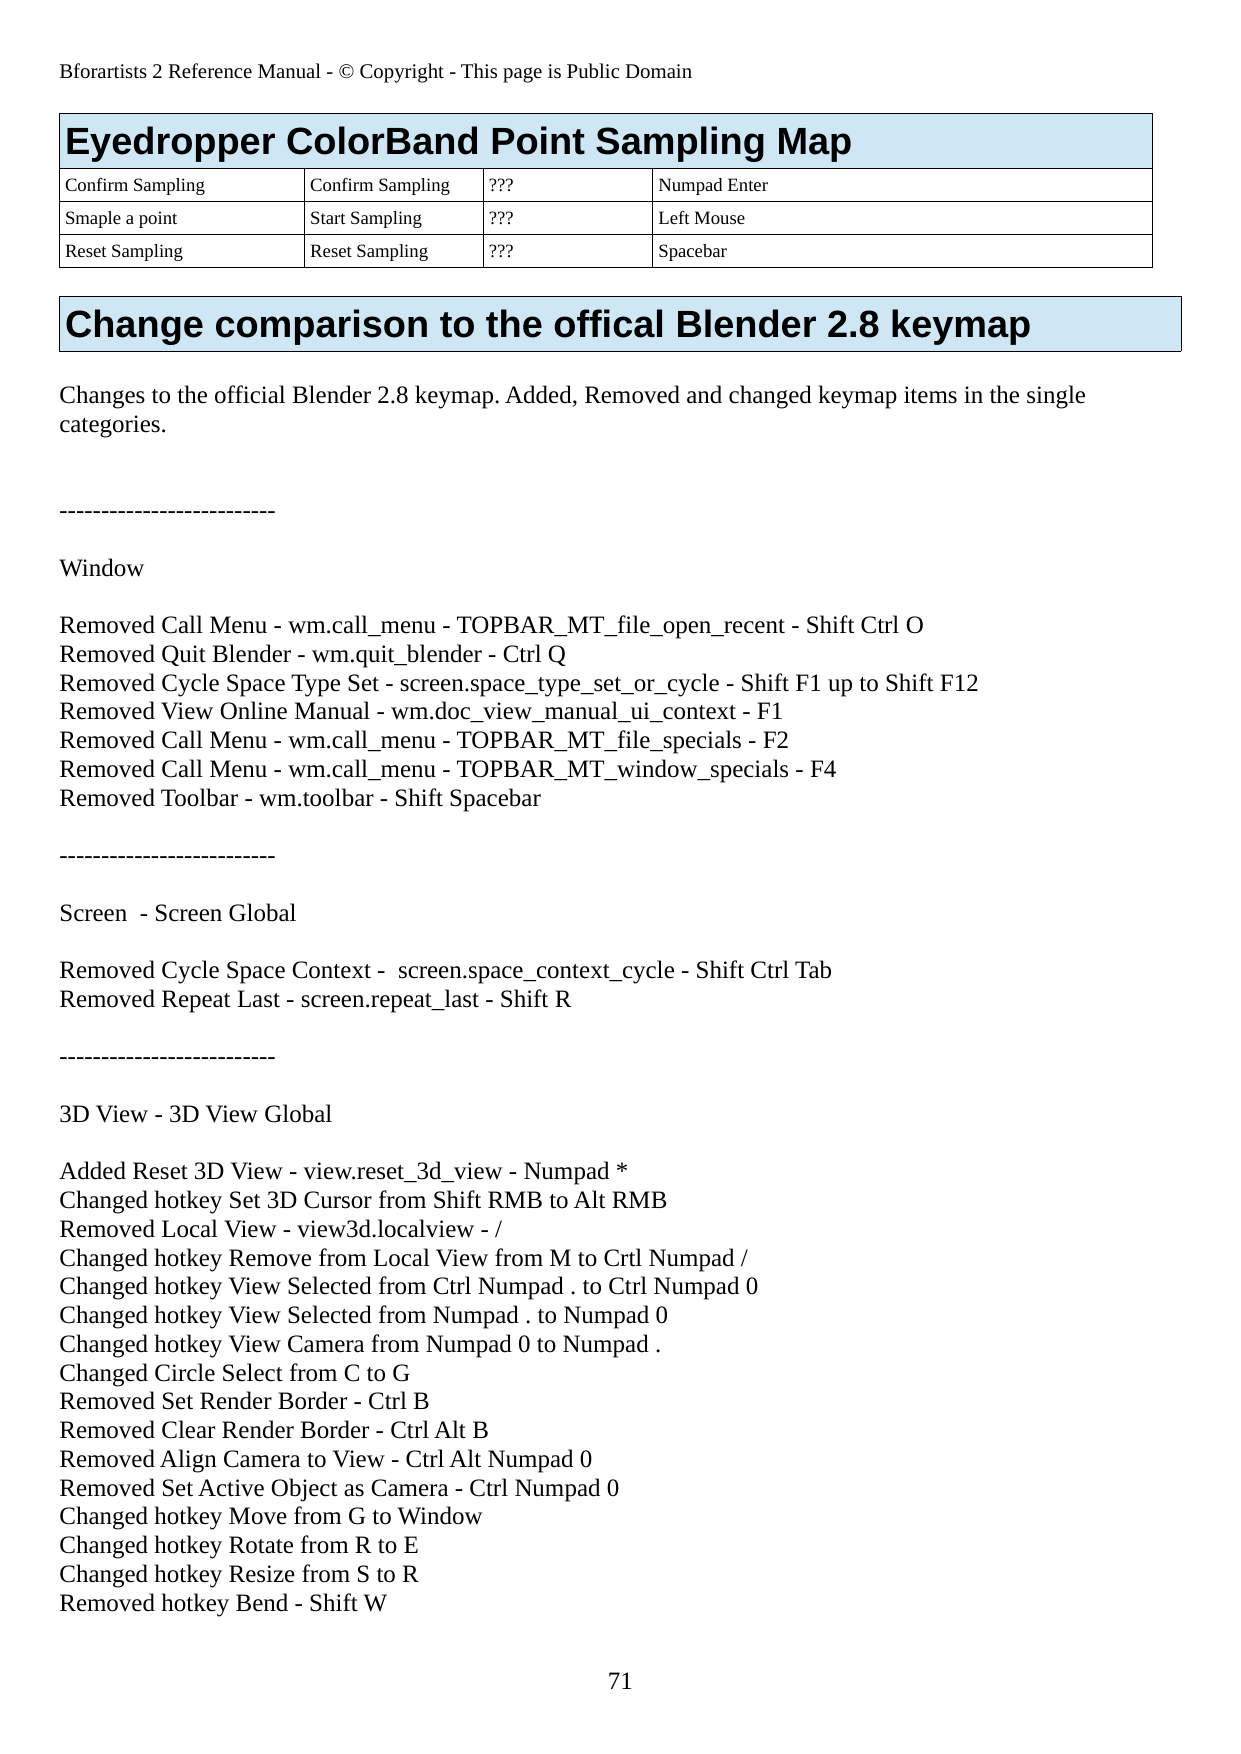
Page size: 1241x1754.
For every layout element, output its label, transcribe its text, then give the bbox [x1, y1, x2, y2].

text Changed Circle Select from C to G [59, 1358, 1181, 1386]
text Changed hotkey Rotate from R to E [59, 1530, 1181, 1559]
text Added Reset 3D View - view.reset_3d_view - Numpad * [59, 1156, 1181, 1185]
text Removed Clear Render Border - Ctrl Alt B [59, 1415, 1181, 1444]
text Changed hotkey View Camera from Numpad 0 to Numpad . [59, 1329, 1181, 1358]
text Window [59, 553, 1181, 581]
table_cell Reset Sampling [60, 235, 304, 267]
table_cell Spacebar [653, 235, 1152, 267]
text -------------------------- [59, 495, 1181, 524]
text Removed Set Active Object as Camera - Ctrl Numpad 0 [59, 1473, 1181, 1501]
text Removed Set Render Border - Ctrl B [59, 1386, 1181, 1415]
text 3D View - 3D View Global [59, 1099, 1181, 1128]
table_cell Confirm Sampling [60, 169, 304, 201]
table_cell ??? [484, 235, 652, 267]
text Removed Align Camera to View - Ctrl Alt Numpad 0 [59, 1444, 1181, 1473]
table_header Eyedropper ColorBand Point Sampling Map [60, 114, 1152, 168]
text Removed Local View - view3d.localview - / [59, 1214, 1181, 1243]
table_cell ??? [484, 169, 652, 201]
text Removed Call Menu - wm.call_menu - TOPBAR_MT_file_open_recent - Shift Ctrl O [59, 610, 1181, 639]
text -------------------------- [59, 1041, 1181, 1070]
text Changed hotkey Set 3D Cursor from Shift RMB to Alt RMB [59, 1185, 1181, 1214]
text Changed hotkey Remove from Local View from M to Crtl Numpad / [59, 1243, 1181, 1271]
text Removed hotkey Bend - Shift W [59, 1588, 1181, 1616]
text Removed Cycle Space Context - screen.space_context_cycle - Shift Ctrl Tab [59, 955, 1181, 984]
table_cell Confirm Sampling [305, 169, 483, 201]
table_cell Left Mouse [653, 202, 1152, 234]
table_cell ??? [484, 202, 652, 234]
text Screen - Screen Global [59, 898, 1181, 926]
text Changed hotkey Resize from S to R [59, 1559, 1181, 1588]
text Removed Call Menu - wm.call_menu - TOPBAR_MT_file_specials - F2 [59, 725, 1181, 754]
table_cell Reset Sampling [305, 235, 483, 267]
text Removed Call Menu - wm.call_menu - TOPBAR_MT_window_specials - F4 [59, 754, 1181, 783]
table_header Change comparison to the offical Blender 2.8 keymap [60, 297, 1181, 351]
text Changes to the official Blender 2.8 keymap. Added, Removed and changed keymap items in the single categories. [59, 380, 1181, 438]
text Removed View Online Manual - wm.doc_view_manual_ui_context - F1 [59, 696, 1181, 725]
text Removed Repeat Last - screen.repeat_last - Shift R [59, 984, 1181, 1013]
text Removed Quit Blender - wm.quit_blender - Ctrl Q [59, 639, 1181, 668]
text Changed hotkey View Selected from Ctrl Numpad . to Ctrl Numpad 0 [59, 1271, 1181, 1300]
text Removed Cycle Space Type Set - screen.space_type_set_or_cycle - Shift F1 up to Shift F12 [59, 668, 1181, 696]
text -------------------------- [59, 840, 1181, 869]
text Changed hotkey Move from G to Window [59, 1501, 1181, 1530]
text Removed Toolbar - wm.toolbar - Shift Spacebar [59, 783, 1181, 811]
table_cell Start Sampling [305, 202, 483, 234]
table_cell Smaple a point [60, 202, 304, 234]
table_cell Numpad Enter [653, 169, 1152, 201]
text Changed hotkey View Selected from Numpad . to Numpad 0 [59, 1300, 1181, 1329]
